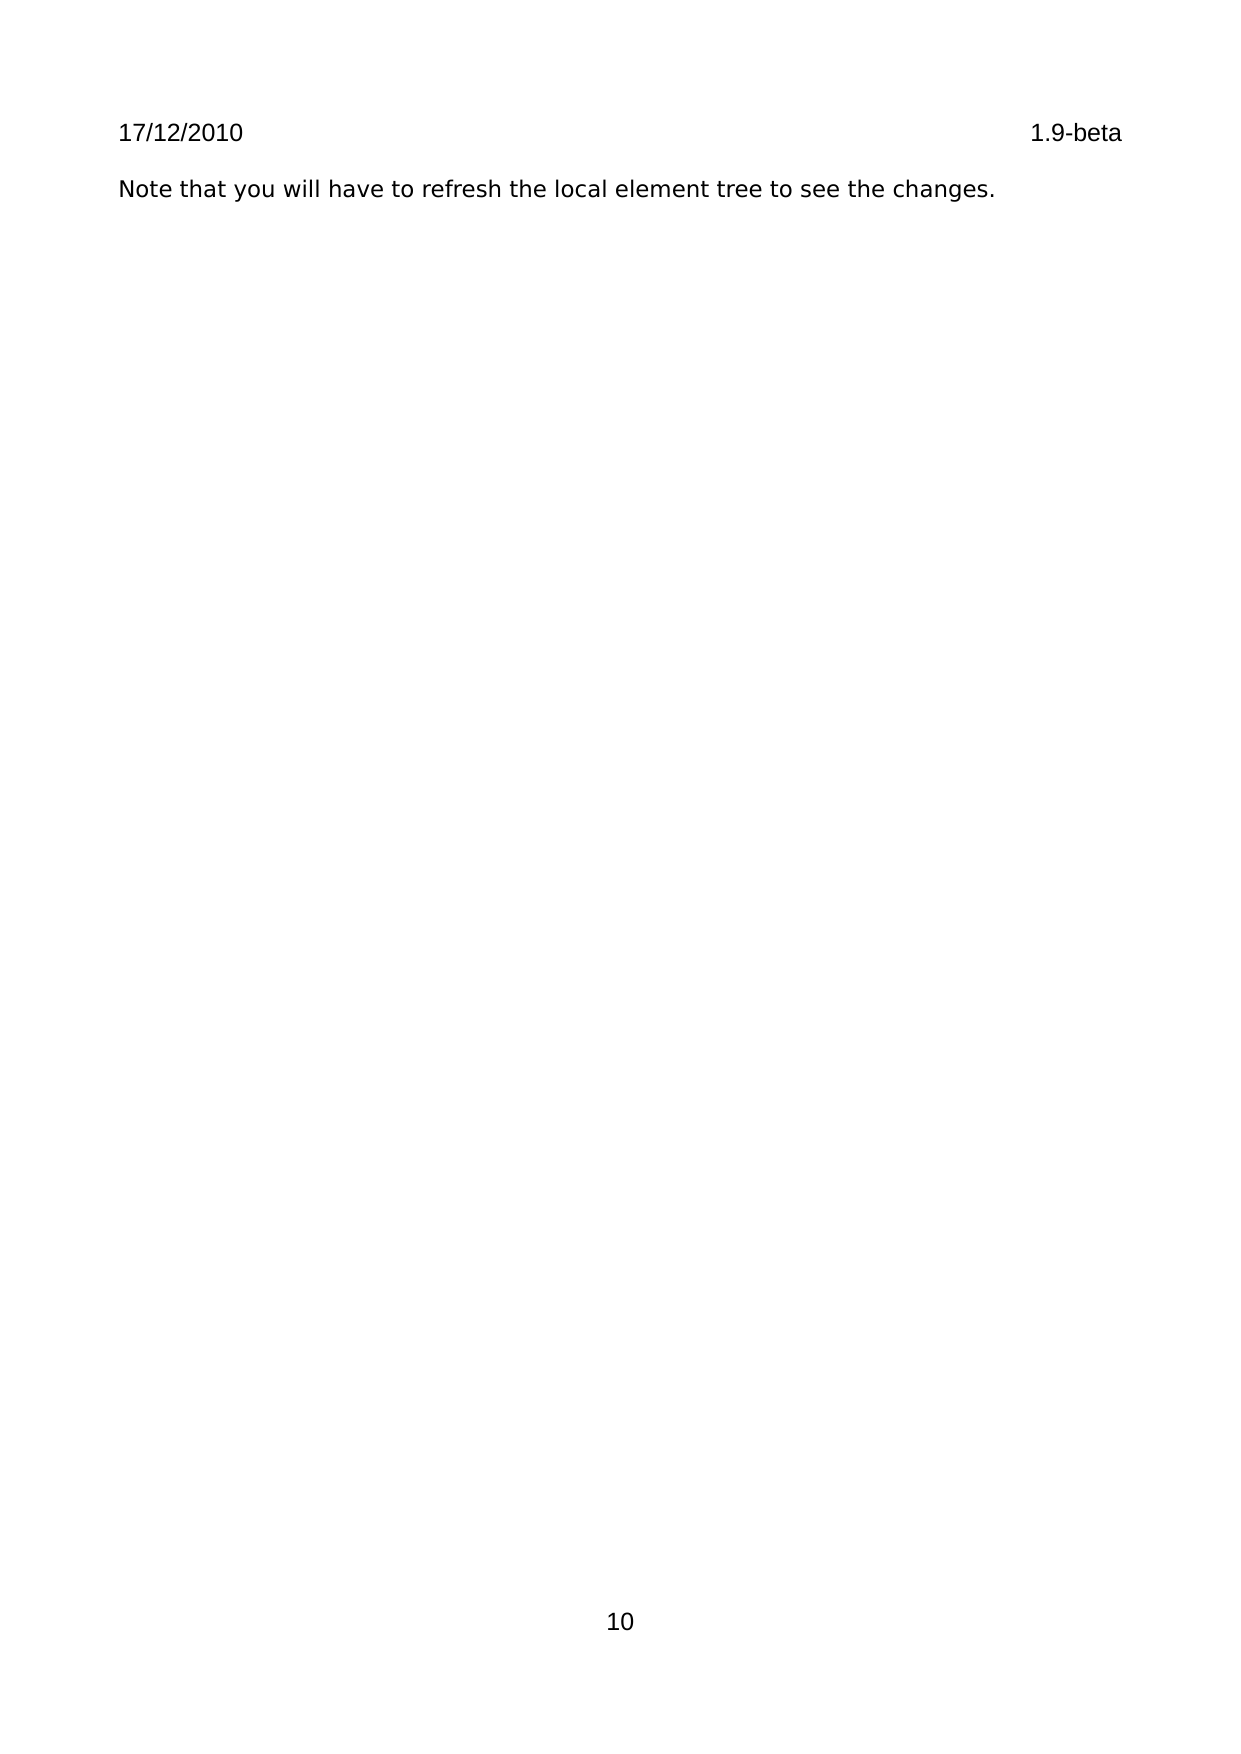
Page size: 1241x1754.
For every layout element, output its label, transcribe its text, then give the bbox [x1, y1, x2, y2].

text Note that you will have to refresh the local element tree to see the changes. [118, 176, 1122, 203]
